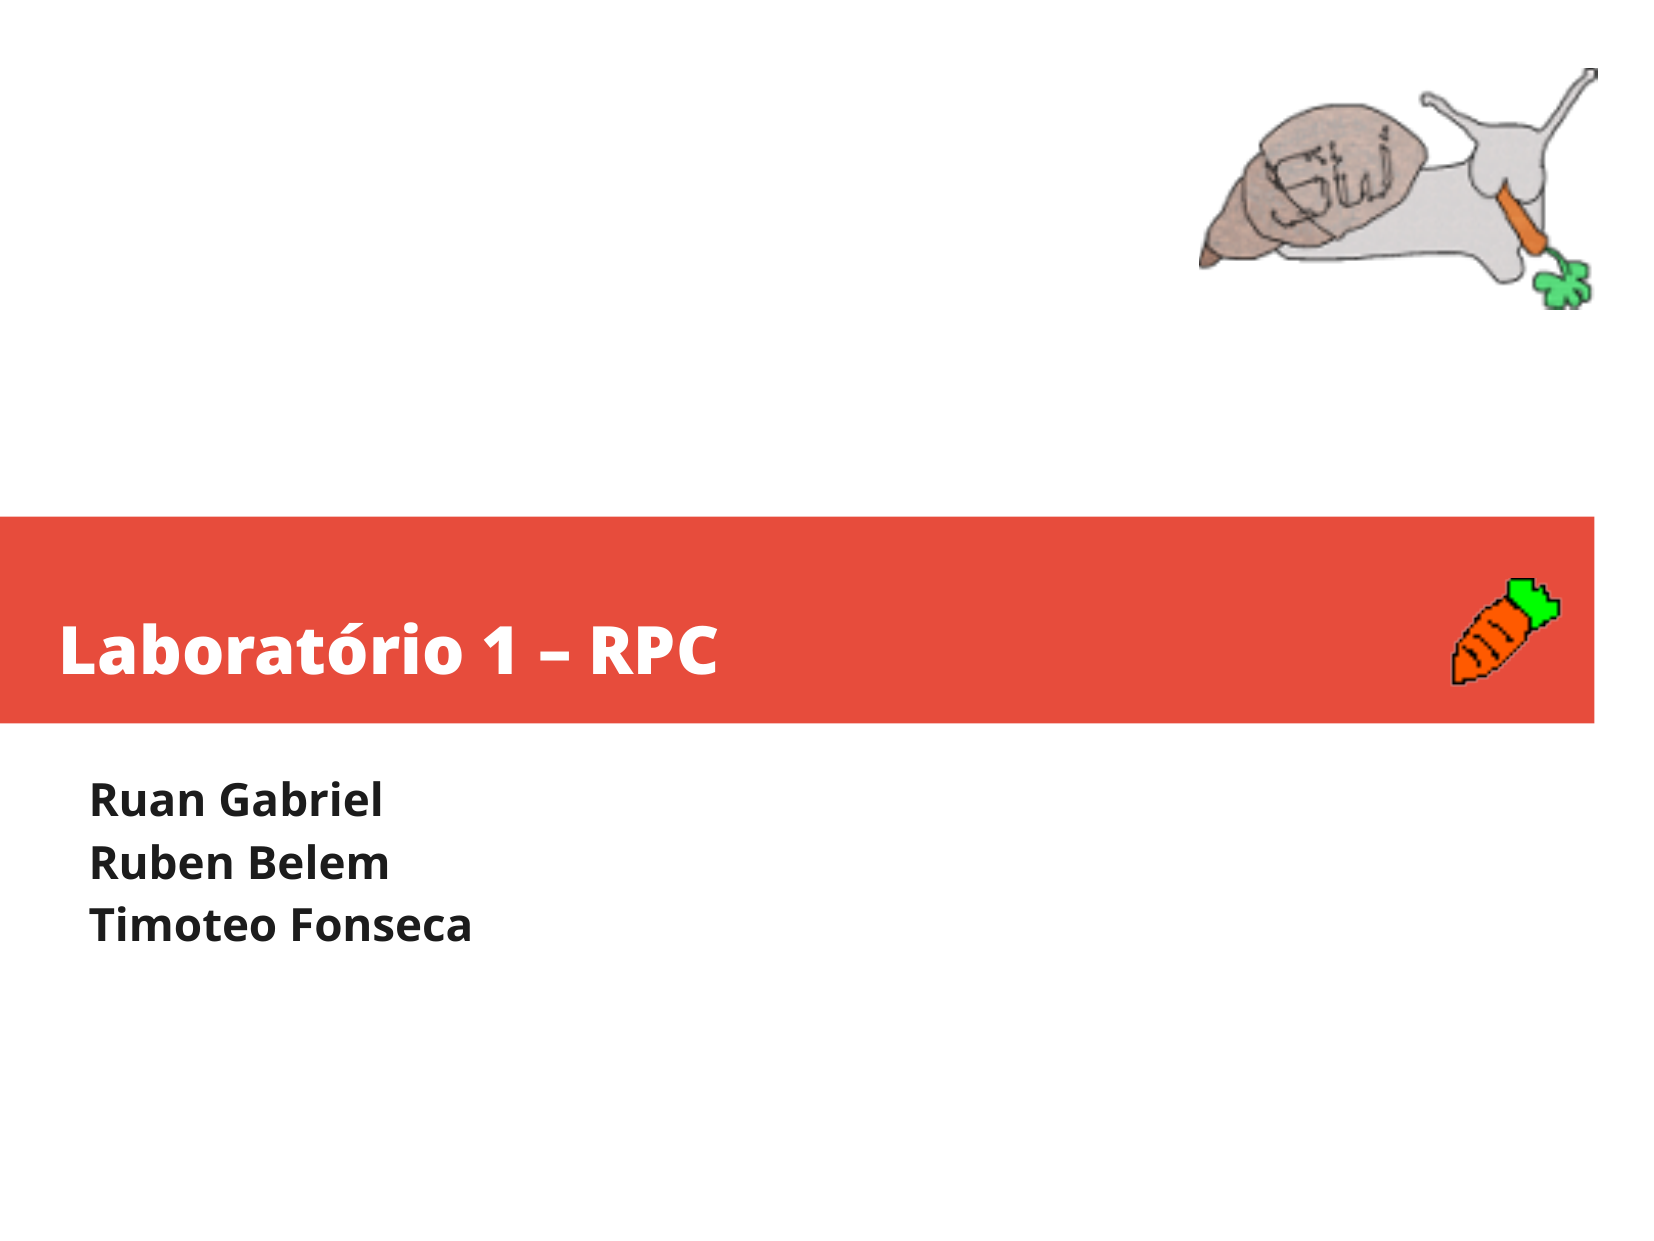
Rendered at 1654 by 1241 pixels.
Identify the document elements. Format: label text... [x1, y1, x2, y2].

picture [1449, 578, 1566, 694]
subtitle Ruan Gabriel Ruben Belem Timoteo Fonseca [88, 767, 1595, 1182]
title Laboratório 1 – RPC [59, 546, 1595, 694]
picture [1199, 68, 1598, 310]
